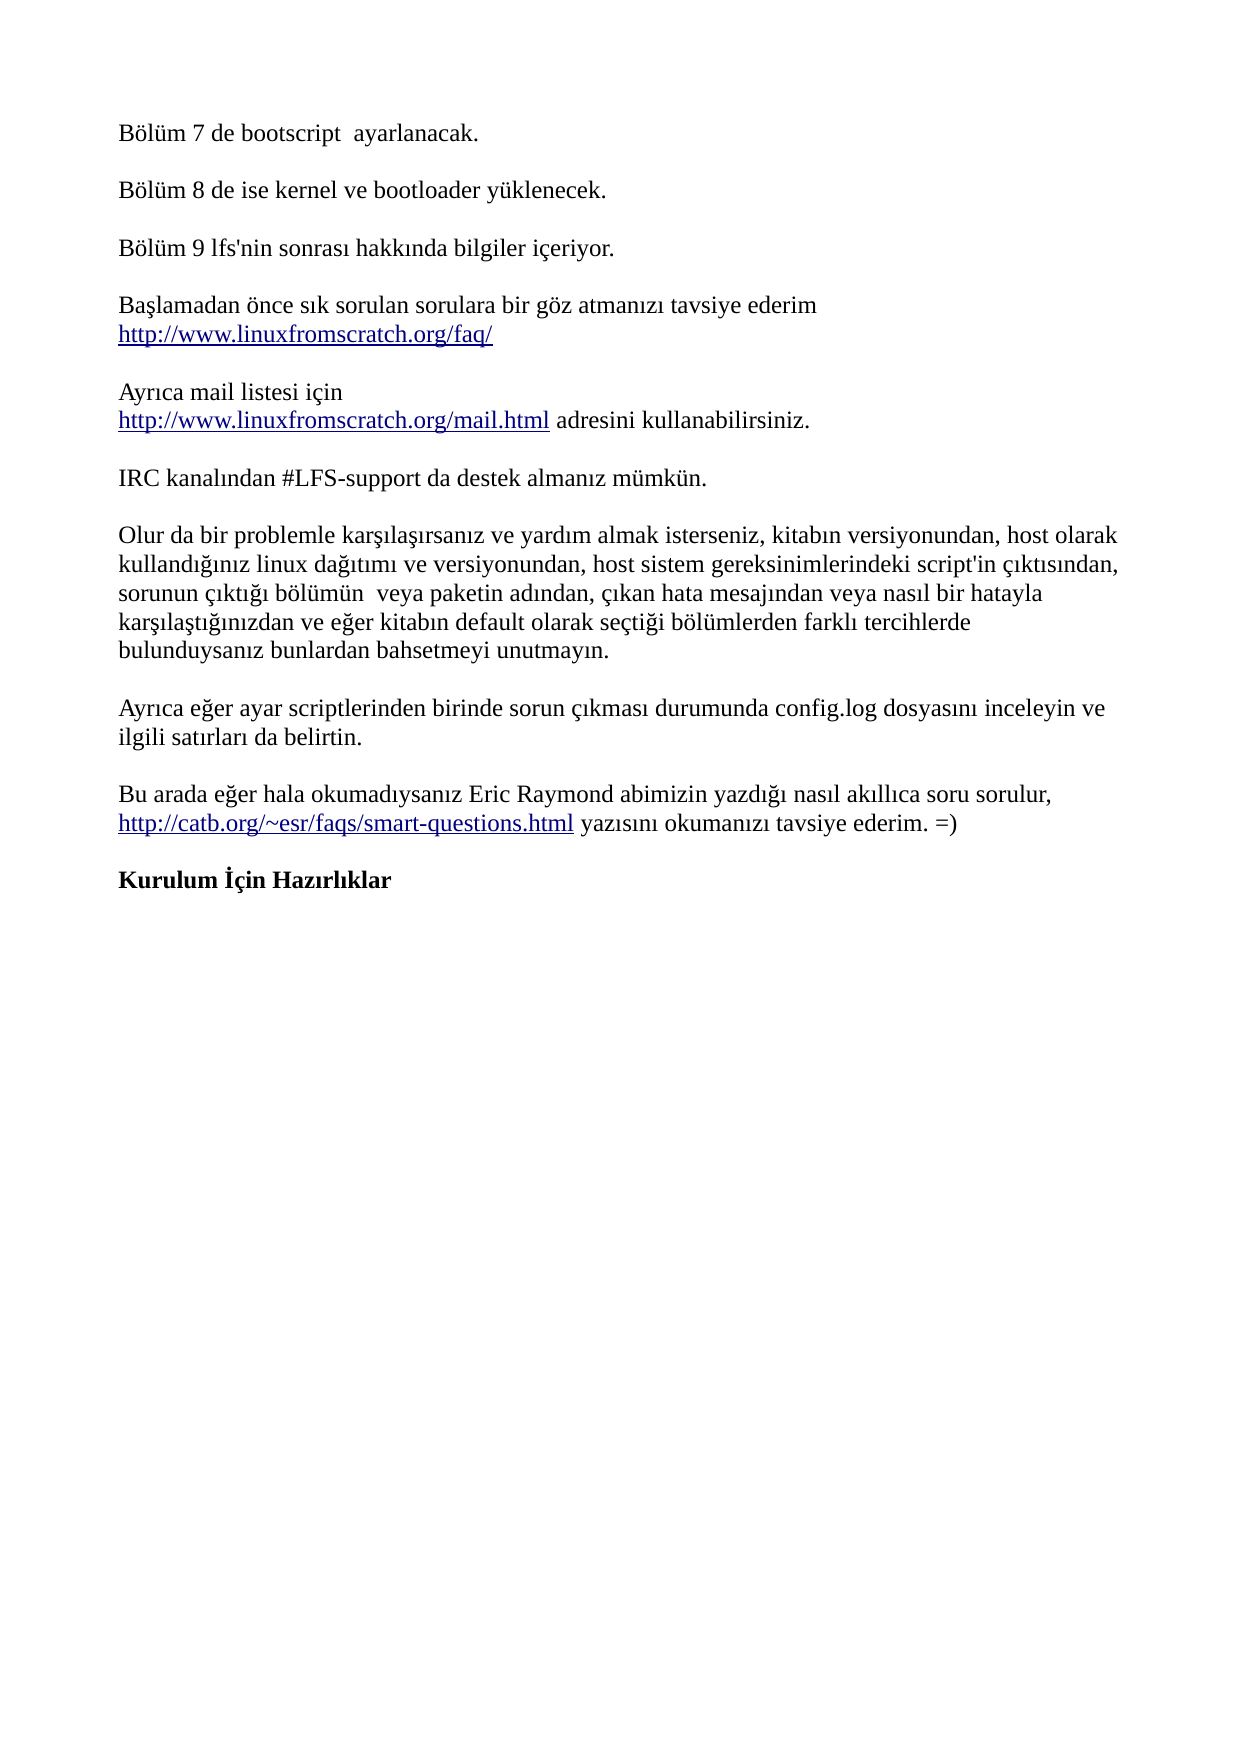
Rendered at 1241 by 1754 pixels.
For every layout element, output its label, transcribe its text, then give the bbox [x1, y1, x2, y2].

text Kurulum İçin Hazırlıklar [118, 866, 1122, 894]
text http://www.linuxfromscratch.org/mail.html adresini kullanabilirsiniz. [118, 406, 1122, 434]
text http://www.linuxfromscratch.org/faq/ [118, 319, 1122, 348]
text IRC kanalından #LFS-support da destek almanız mümkün. [118, 463, 1122, 492]
text Bu arada eğer hala okumadıysanız Eric Raymond abimizin yazdığı nasıl akıllıca soru sorulur, http://catb.org/~esr/faqs/smart-questions.html yazısını okumanızı tavsiye ederim. =) [118, 779, 1122, 837]
text Başlamadan önce sık sorulan sorulara bir göz atmanızı tavsiye ederim [118, 291, 1122, 319]
text Olur da bir problemle karşılaşırsanız ve yardım almak isterseniz, kitabın versiyonundan, host olarak kullandığınız linux dağıtımı ve versiyonundan, host sistem gereksinimlerindeki script'in çıktısından, sorunun çıktığı bölümün veya paketin adından, çıkan hata mesajından veya nasıl bir hatayla karşılaştığınızdan ve eğer kitabın default olarak seçtiği bölümlerden farklı tercihlerde bulunduysanız bunlardan bahsetmeyi unutmayın. [118, 521, 1122, 664]
text Bölüm 7 de bootscript ayarlanacak. [118, 118, 1122, 147]
text Bölüm 8 de ise kernel ve bootloader yüklenecek. [118, 176, 1122, 204]
text Bölüm 9 lfs'nin sonrası hakkında bilgiler içeriyor. [118, 233, 1122, 262]
text Ayrıca eğer ayar scriptlerinden birinde sorun çıkması durumunda config.log dosyasını inceleyin ve ilgili satırları da belirtin. [118, 693, 1122, 751]
text Ayrıca mail listesi için [118, 377, 1122, 406]
